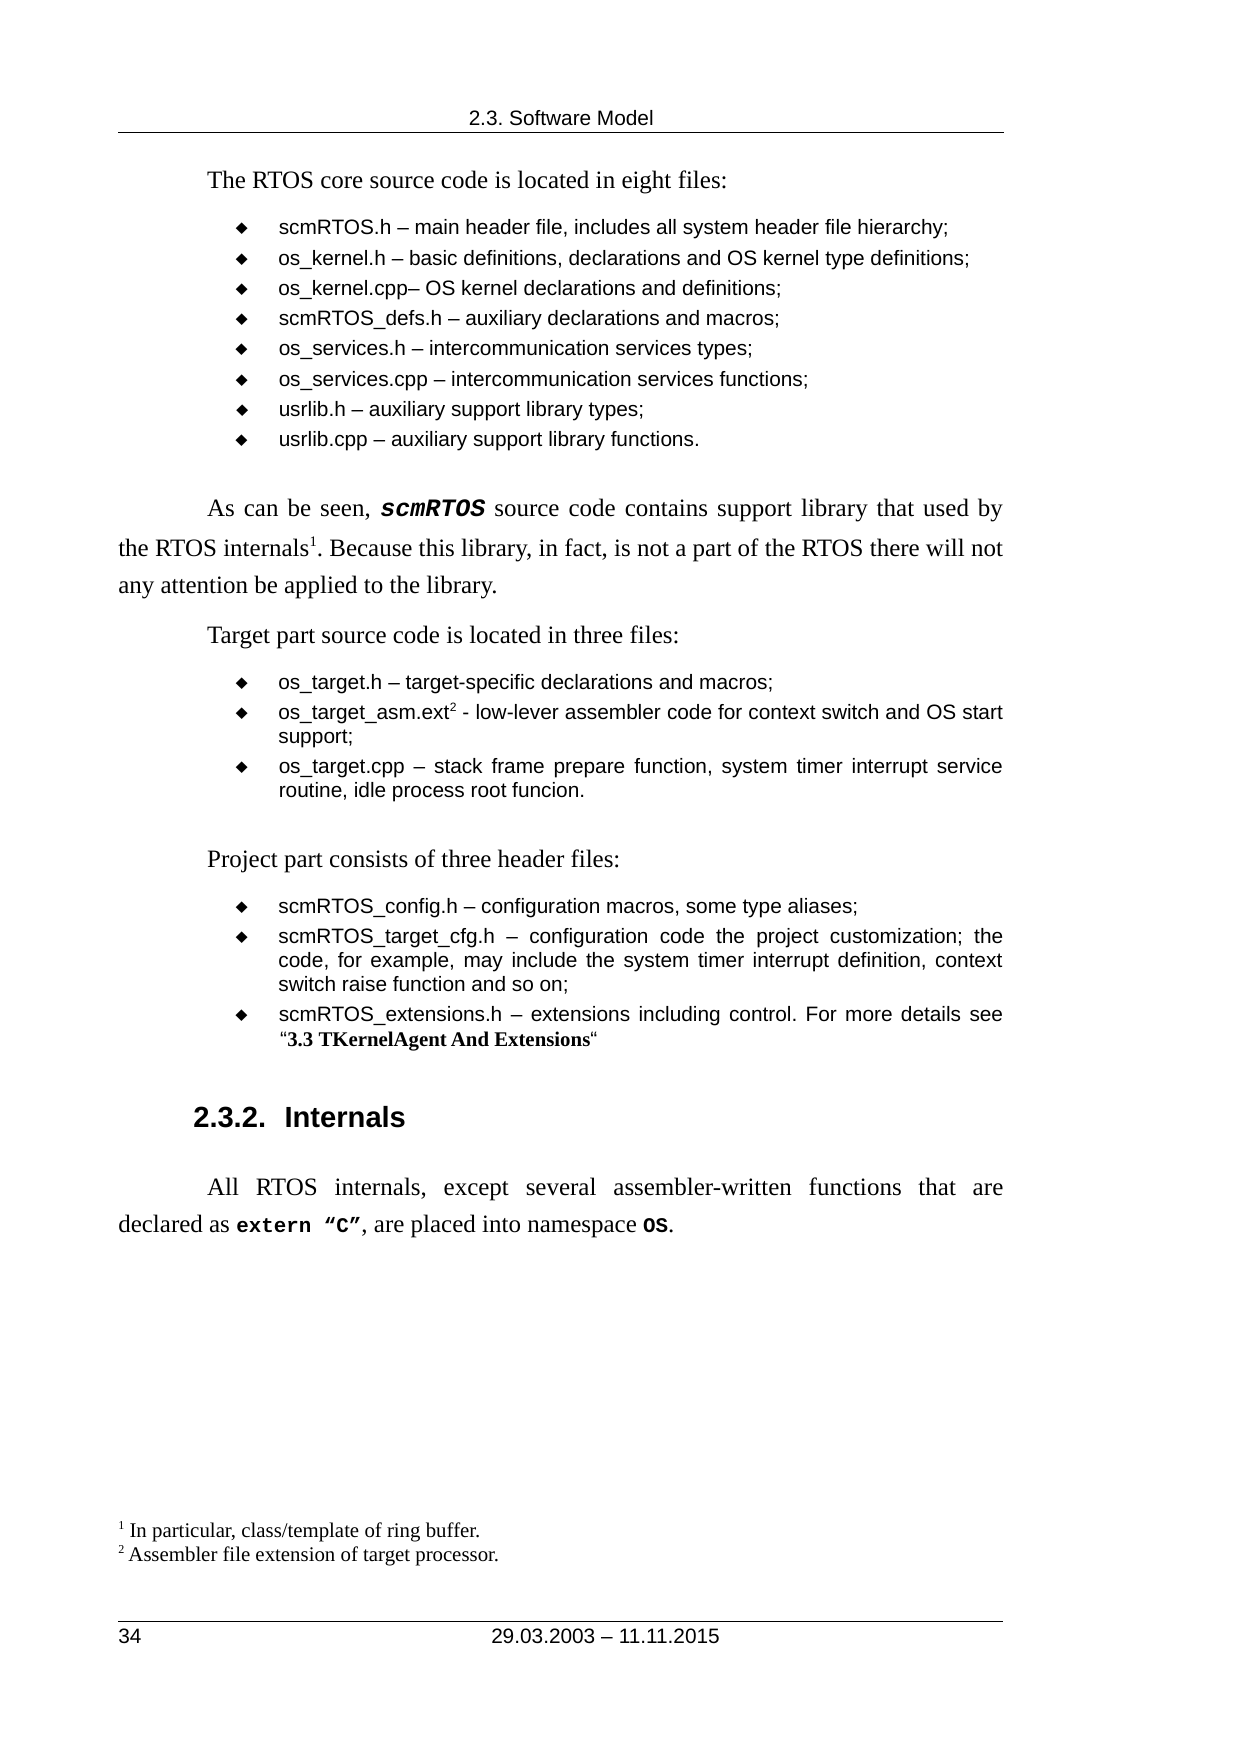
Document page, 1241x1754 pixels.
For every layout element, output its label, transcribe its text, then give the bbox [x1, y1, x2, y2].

list Assembler file extension of target processor. [118, 1542, 1004, 1566]
list os_target_asm.ext - low-lever assembler code for context switch and OS start support; [236, 700, 1004, 748]
text In particular, class/template of ring buffer. [118, 1518, 1004, 1542]
text Project part consists of three header files: [118, 844, 1004, 873]
list usrlib.cpp – auxiliary support library functions. [235, 427, 1004, 451]
list scmRTOS_config.h – configuration macros, some type aliases; [236, 894, 1004, 918]
list os_kernel.h – basic definitions, declarations and OS kernel type definitions; [236, 245, 1004, 269]
list os_target.h – target-specific declarations and macros; [236, 669, 1004, 693]
list os_target.cpp – stack frame prepare function, system timer interrupt service routine, idle process root funcion. [236, 754, 1004, 802]
list scmRTOS_target_cfg.h – configuration code the project customization; the code, for example, may include the system timer interrupt definition, context switch raise function and so on; [236, 924, 1004, 996]
subtitle Internals [193, 1101, 886, 1134]
list scmRTOS_extensions.h – extensions including control. For more details see “3.3 TKernelAgent And Extensions“ [235, 1002, 1004, 1051]
text Target part source code is located in three files: [118, 620, 1004, 648]
text The RTOS core source code is located in eight files: [118, 165, 1004, 194]
list usrlib.h – auxiliary support library types; [236, 397, 1004, 421]
list scmRTOS.h – main header file, includes all system header file hierarchy; [236, 215, 1004, 239]
list os_kernel.cpp– OS kernel declarations and definitions; [236, 276, 1004, 300]
list os_services.h – intercommunication services types; [235, 336, 1004, 360]
text All RTOS internals, except several assembler-written functions that are declared as ex⁠tern “C”, are placed into namespace OS. [118, 1172, 1004, 1238]
list scmRTOS_defs.h – auxiliary declarations and macros; [236, 306, 1004, 330]
text As can be seen, scmRTOS source code contains support library that used by the RTOS internals. Because this library, in fact, is not a part of the RTOS there will not any attention be applied to the library. [118, 493, 1004, 599]
list os_services.cpp – intercommunication services functions; [236, 367, 1004, 391]
